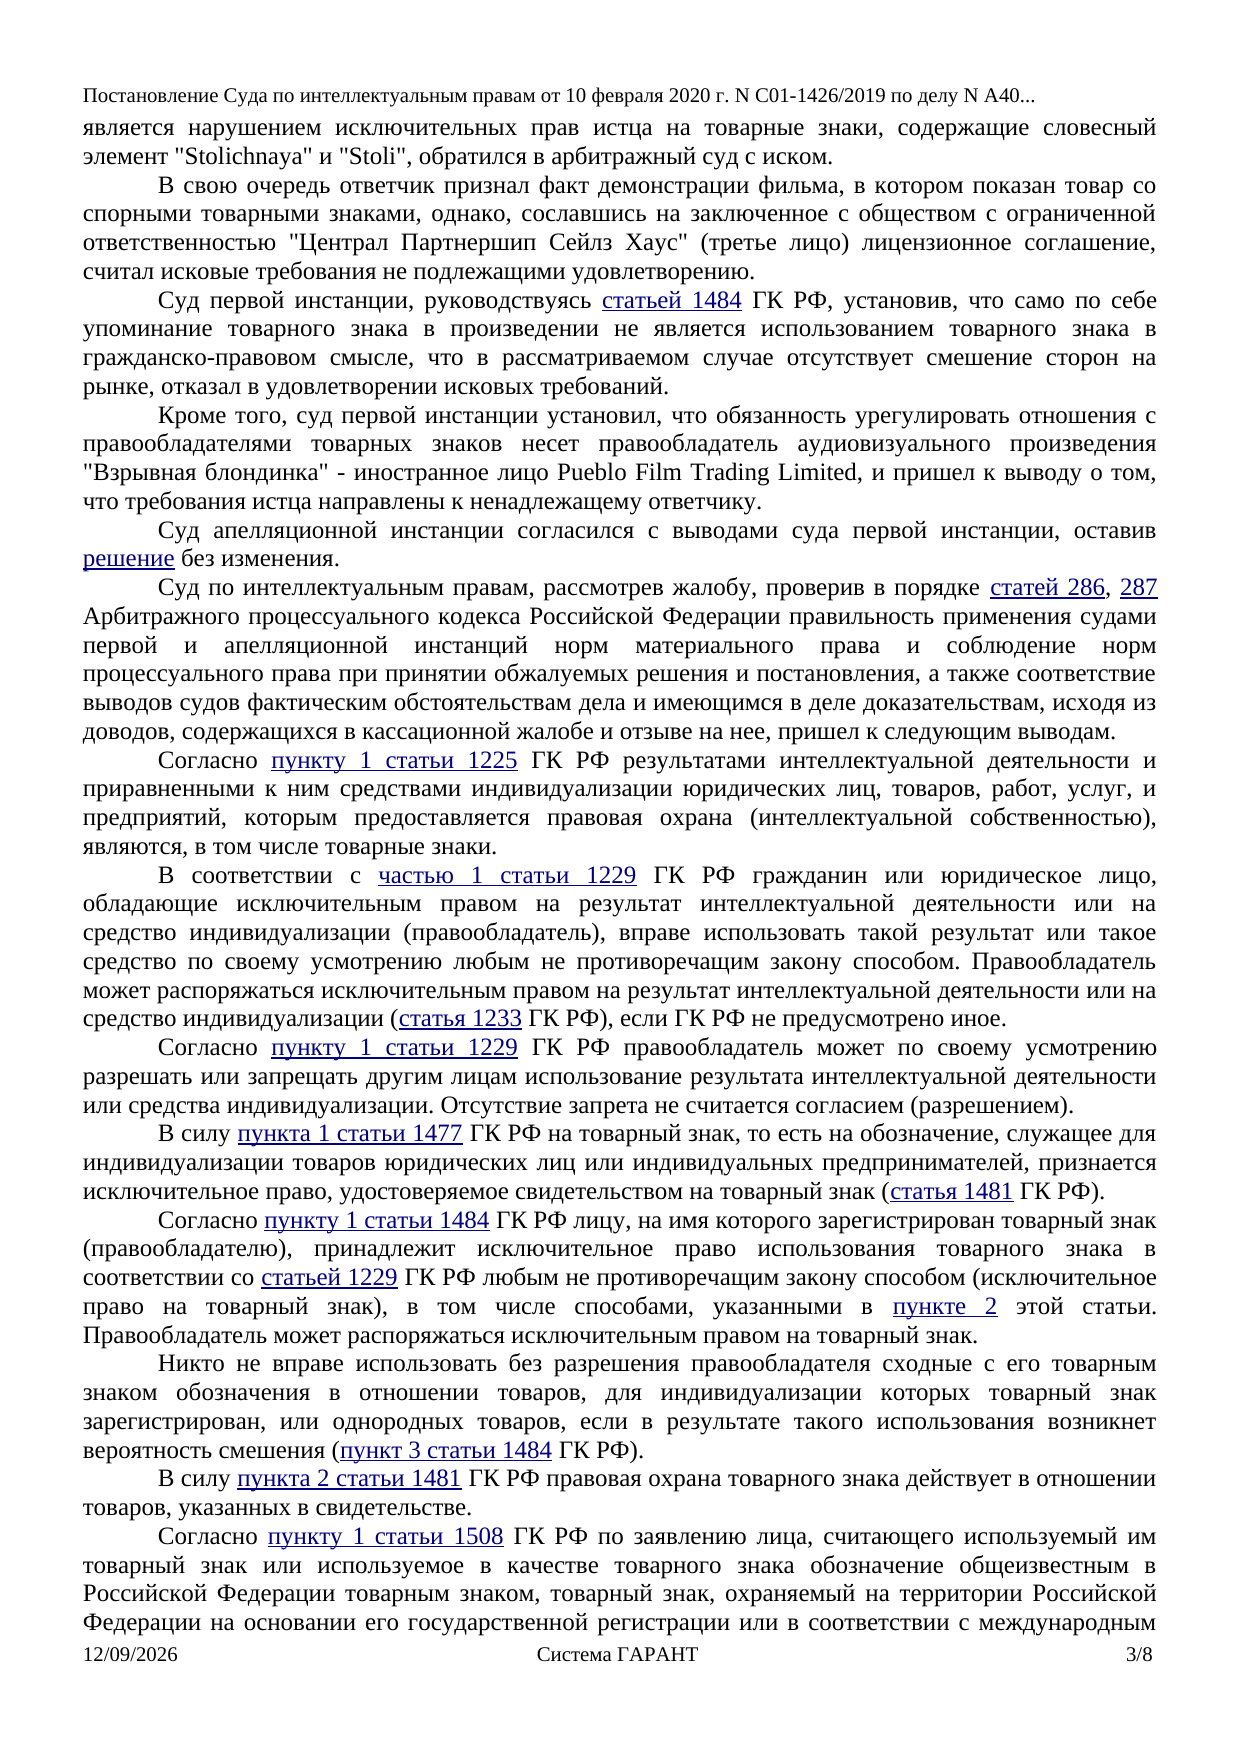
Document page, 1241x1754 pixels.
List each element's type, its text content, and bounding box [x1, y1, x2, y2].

text является нарушением исключительных прав истца на товарные знаки, содержащие словесный элемент "Stolichnaya" и "Stoli", обратился в арбитражный суд с иском. [83, 112, 1157, 170]
text В свою очередь ответчик признал факт демонстрации фильма, в котором показан товар со спорными товарными знаками, однако, сославшись на заключенное с обществом с ограниченной ответственностью "Централ Партнершип Сейлз Хаус" (третье лицо) лицензионное соглашение, считал исковые требования не подлежащими удовлетворению. [83, 170, 1157, 285]
text Согласно пункту 1 статьи 1225 ГК РФ результатами интеллектуальной деятельности и приравненными к ним средствами индивидуализации юридических лиц, товаров, работ, услуг, и предприятий, которым предоставляется правовая охрана (интеллектуальной собственностью), являются, в том числе товарные знаки. [83, 745, 1157, 860]
text Согласно пункту 1 статьи 1484 ГК РФ лицу, на имя которого зарегистрирован товарный знак (правообладателю), принадлежит исключительное право использования товарного знака в соответствии со статьей 1229 ГК РФ любым не противоречащим закону способом (исключительное право на товарный знак), в том числе способами, указанными в пункте 2 этой статьи. Правообладатель может распоряжаться исключительным правом на товарный знак. [83, 1205, 1157, 1348]
text Суд первой инстанции, руководствуясь статьей 1484 ГК РФ, установив, что само по себе упоминание товарного знака в произведении не является использованием товарного знака в гражданско-правовом смысле, что в рассматриваемом случае отсутствует смешение сторон на рынке, отказал в удовлетворении исковых требований. [83, 285, 1157, 400]
text В силу пункта 2 статьи 1481 ГК РФ правовая охрана товарного знака действует в отношении товаров, указанных в свидетельстве. [83, 1463, 1157, 1521]
text Согласно пункту 1 статьи 1229 ГК РФ правообладатель может по своему усмотрению разрешать или запрещать другим лицам использование результата интеллектуальной деятельности или средства индивидуализации. Отсутствие запрета не считается согласием (разрешением). [83, 1032, 1157, 1118]
text Согласно пункту 1 статьи 1508 ГК РФ по заявлению лица, считающего используемый им товарный знак или используемое в качестве товарного знака обозначение общеизвестным в Российской Федерации товарным знаком, товарный знак, охраняемый на территории Российской Федерации на основании его государственной регистрации или в соответствии с международным [83, 1521, 1157, 1636]
text Никто не вправе использовать без разрешения правообладателя сходные с его товарным знаком обозначения в отношении товаров, для индивидуализации которых товарный знак зарегистрирован, или однородных товаров, если в результате такого использования возникнет вероятность смешения (пункт 3 статьи 1484 ГК РФ). [83, 1348, 1157, 1463]
text Кроме того, суд первой инстанции установил, что обязанность урегулировать отношения с правообладателями товарных знаков несет правообладатель аудиовизуального произведения "Взрывная блондинка" - иностранное лицо Pueblo Film Trading Limited, и пришел к выводу о том, что требования истца направлены к ненадлежащему ответчику. [83, 400, 1157, 515]
text В силу пункта 1 статьи 1477 ГК РФ на товарный знак, то есть на обозначение, служащее для индивидуализации товаров юридических лиц или индивидуальных предпринимателей, признается исключительное право, удостоверяемое свидетельством на товарный знак (статья 1481 ГК РФ). [83, 1118, 1157, 1205]
text Суд по интеллектуальным правам, рассмотрев жалобу, проверив в порядке статей 286, 287 Арбитражного процессуального кодекса Российской Федерации правильность применения судами первой и апелляционной инстанций норм материального права и соблюдение норм процессуального права при принятии обжалуемых решения и постановления, а также соответствие выводов судов фактическим обстоятельствам дела и имеющимся в деле доказательствам, исходя из доводов, содержащихся в кассационной жалобе и отзыве на нее, пришел к следующим выводам. [83, 572, 1157, 745]
text В соответствии с частью 1 статьи 1229 ГК РФ гражданин или юридическое лицо, обладающие исключительным правом на результат интеллектуальной деятельности или на средство индивидуализации (правообладатель), вправе использовать такой результат или такое средство по своему усмотрению любым не противоречащим закону способом. Правообладатель может распоряжаться исключительным правом на результат интеллектуальной деятельности или на средство индивидуализации (статья 1233 ГК РФ), если ГК РФ не предусмотрено иное. [83, 860, 1157, 1032]
text Суд апелляционной инстанции согласился с выводами суда первой инстанции, оставив решение без изменения. [83, 515, 1157, 572]
